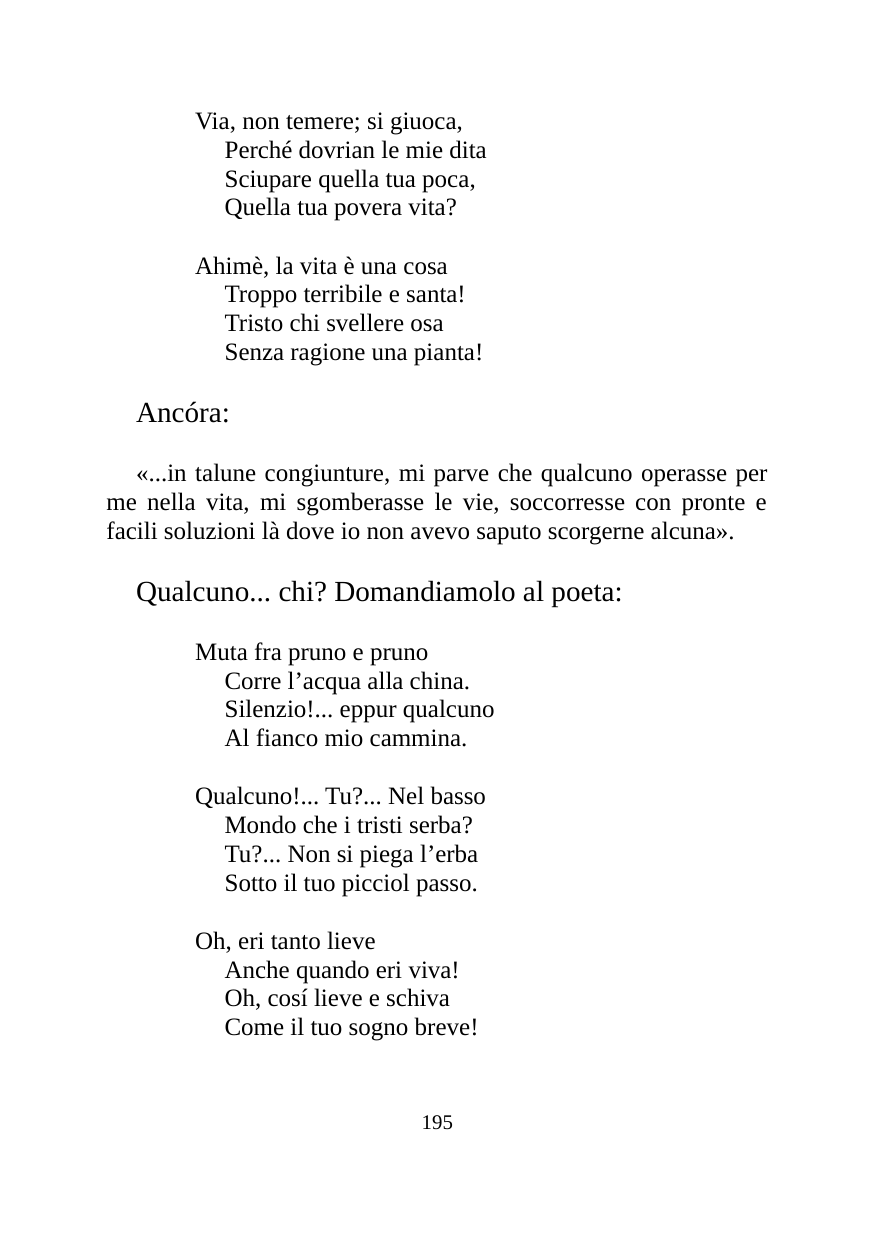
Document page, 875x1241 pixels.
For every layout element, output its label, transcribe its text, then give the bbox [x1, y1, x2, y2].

text Oh, eri tanto lieve Anche quando eri viva! Oh, cosí lieve e schiva Come il tuo sogno breve! [195, 926, 768, 1041]
text Muta fra pruno e pruno Corre l’acqua alla china. Silenzio!... eppur qualcuno Al fianco mio cammina. [195, 637, 768, 752]
text Qualcuno!... Tu?... Nel basso Mondo che i tristi serba? Tu?... Non si piega l’erba Sotto il tuo picciol passo. [195, 781, 768, 896]
text Ancóra: [106, 395, 768, 429]
text Via, non temere; si giuoca, Perché dovrian le mie dita Sciupare quella tua poca, Quella tua povera vita? [195, 106, 768, 221]
text Qualcuno... chi? Domandiamolo al poeta: [106, 574, 768, 607]
text Ahimè, la vita è una cosa Troppo terribile e santa! Tristo chi svellere osa Senza ragione una pianta! [195, 251, 768, 366]
text «...in talune congiunture, mi parve che qualcuno operasse per me nella vita, mi sgomberasse le vie, soccorresse con pronte e facili soluzioni là dove io non avevo saputo scorgerne alcuna». [106, 458, 768, 544]
